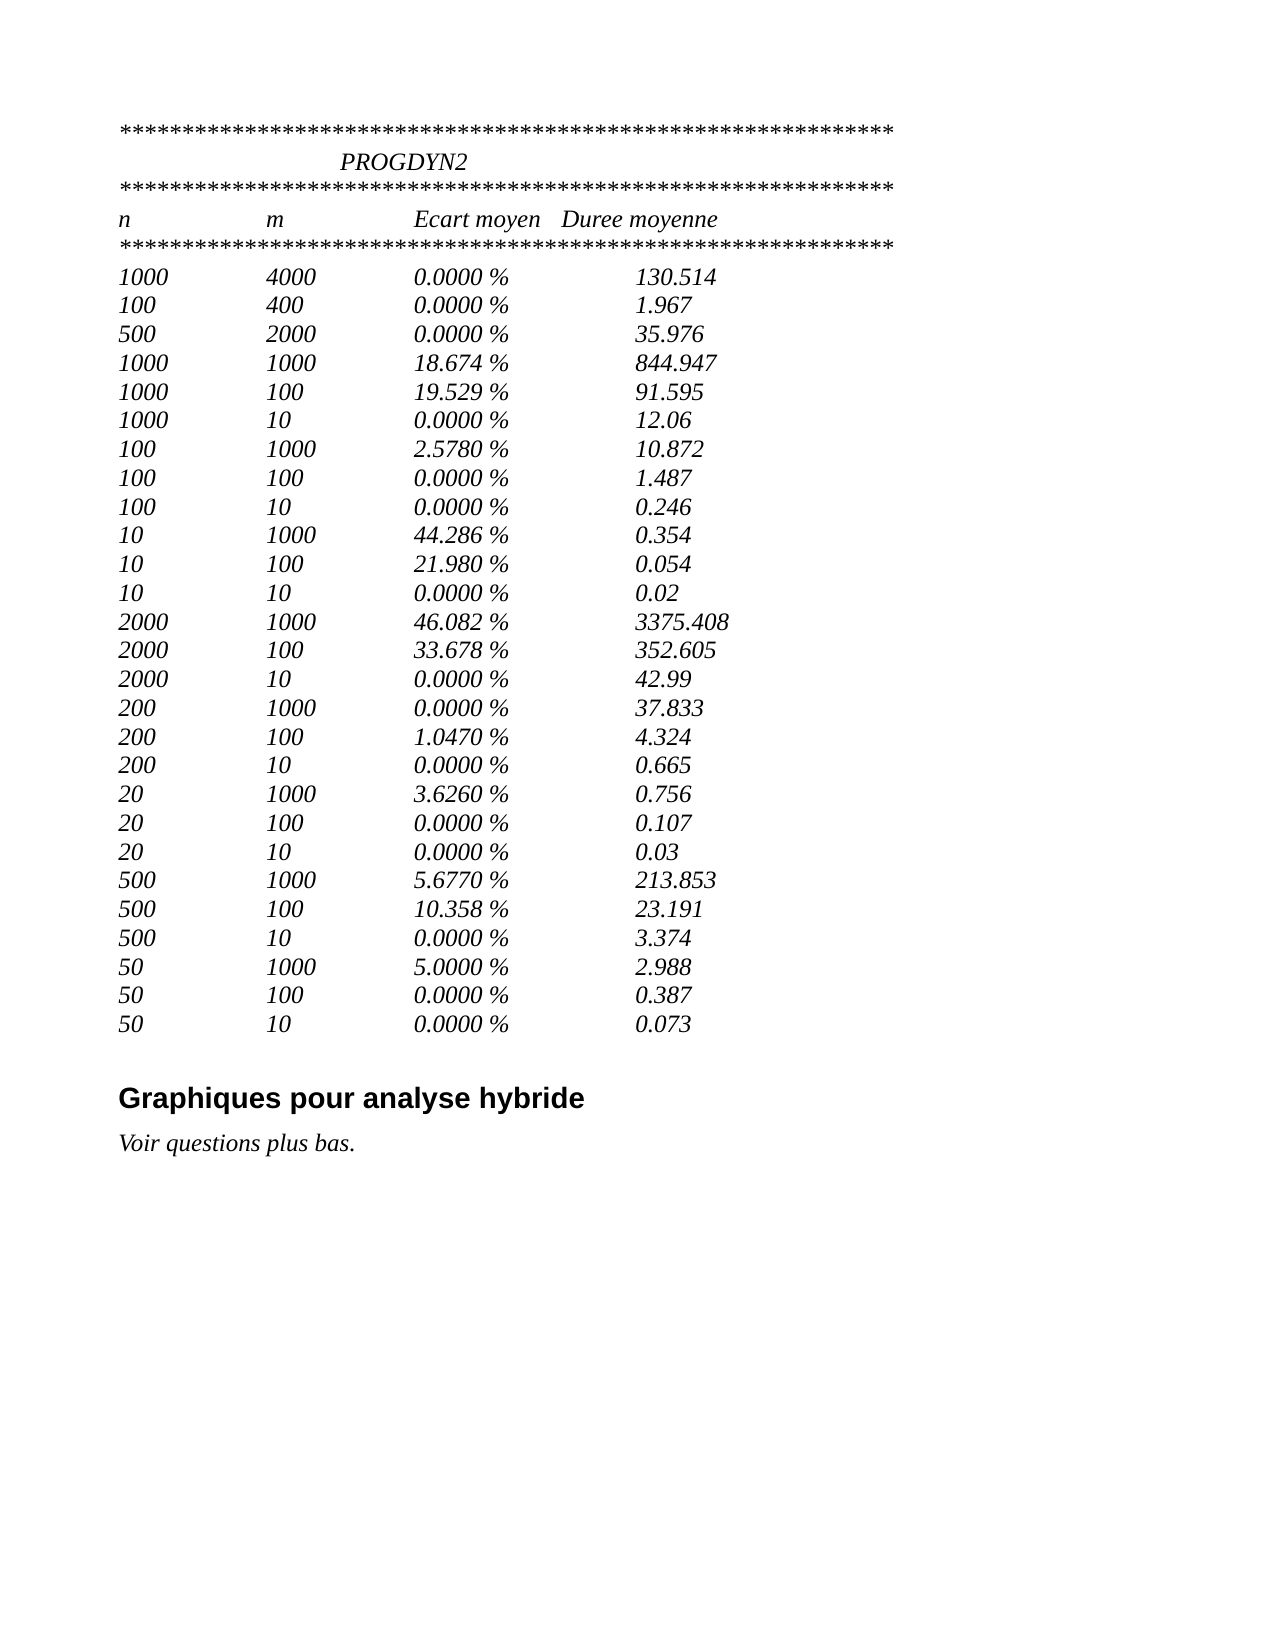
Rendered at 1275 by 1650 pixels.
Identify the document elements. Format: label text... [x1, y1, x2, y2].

text ************************************************************** [118, 176, 1157, 204]
text 500 10 0.0000 % 3.374 [118, 923, 1157, 952]
text ************************************************************** [118, 233, 1157, 262]
text Voir questions plus bas. [118, 1128, 1157, 1156]
text 100 1000 2.5780 % 10.872 [118, 434, 1157, 463]
text 1000 100 19.529 % 91.595 [118, 377, 1157, 406]
text 1000 4000 0.0000 % 130.514 [118, 262, 1157, 291]
text 1000 10 0.0000 % 12.06 [118, 406, 1157, 434]
text ************************************************************** [118, 118, 1157, 147]
text 500 2000 0.0000 % 35.976 [118, 319, 1157, 348]
text 500 1000 5.6770 % 213.853 [118, 866, 1157, 894]
text 20 10 0.0000 % 0.03 [118, 837, 1157, 866]
text PROGDYN2 [118, 147, 1157, 176]
text 200 100 1.0470 % 4.324 [118, 722, 1157, 751]
text 2000 100 33.678 % 352.605 [118, 636, 1157, 664]
text 100 10 0.0000 % 0.246 [118, 492, 1157, 521]
text 1000 1000 18.674 % 844.947 [118, 348, 1157, 377]
text 100 400 0.0000 % 1.967 [118, 291, 1157, 319]
text 10 100 21.980 % 0.054 [118, 549, 1157, 578]
text 20 100 0.0000 % 0.107 [118, 808, 1157, 837]
subtitle Graphiques pour analyse hybride [118, 1081, 1157, 1115]
text 50 100 0.0000 % 0.387 [118, 981, 1157, 1009]
text 2000 1000 46.082 % 3375.408 [118, 607, 1157, 636]
text 50 10 0.0000 % 0.073 [118, 1009, 1157, 1038]
text 2000 10 0.0000 % 42.99 [118, 664, 1157, 693]
text 500 100 10.358 % 23.191 [118, 894, 1157, 923]
text 10 1000 44.286 % 0.354 [118, 521, 1157, 549]
text 100 100 0.0000 % 1.487 [118, 463, 1157, 492]
text n m Ecart moyen Duree moyenne [118, 204, 1157, 233]
text 200 1000 0.0000 % 37.833 [118, 693, 1157, 722]
text 200 10 0.0000 % 0.665 [118, 751, 1157, 779]
text 20 1000 3.6260 % 0.756 [118, 779, 1157, 808]
text 10 10 0.0000 % 0.02 [118, 578, 1157, 607]
text 50 1000 5.0000 % 2.988 [118, 952, 1157, 981]
